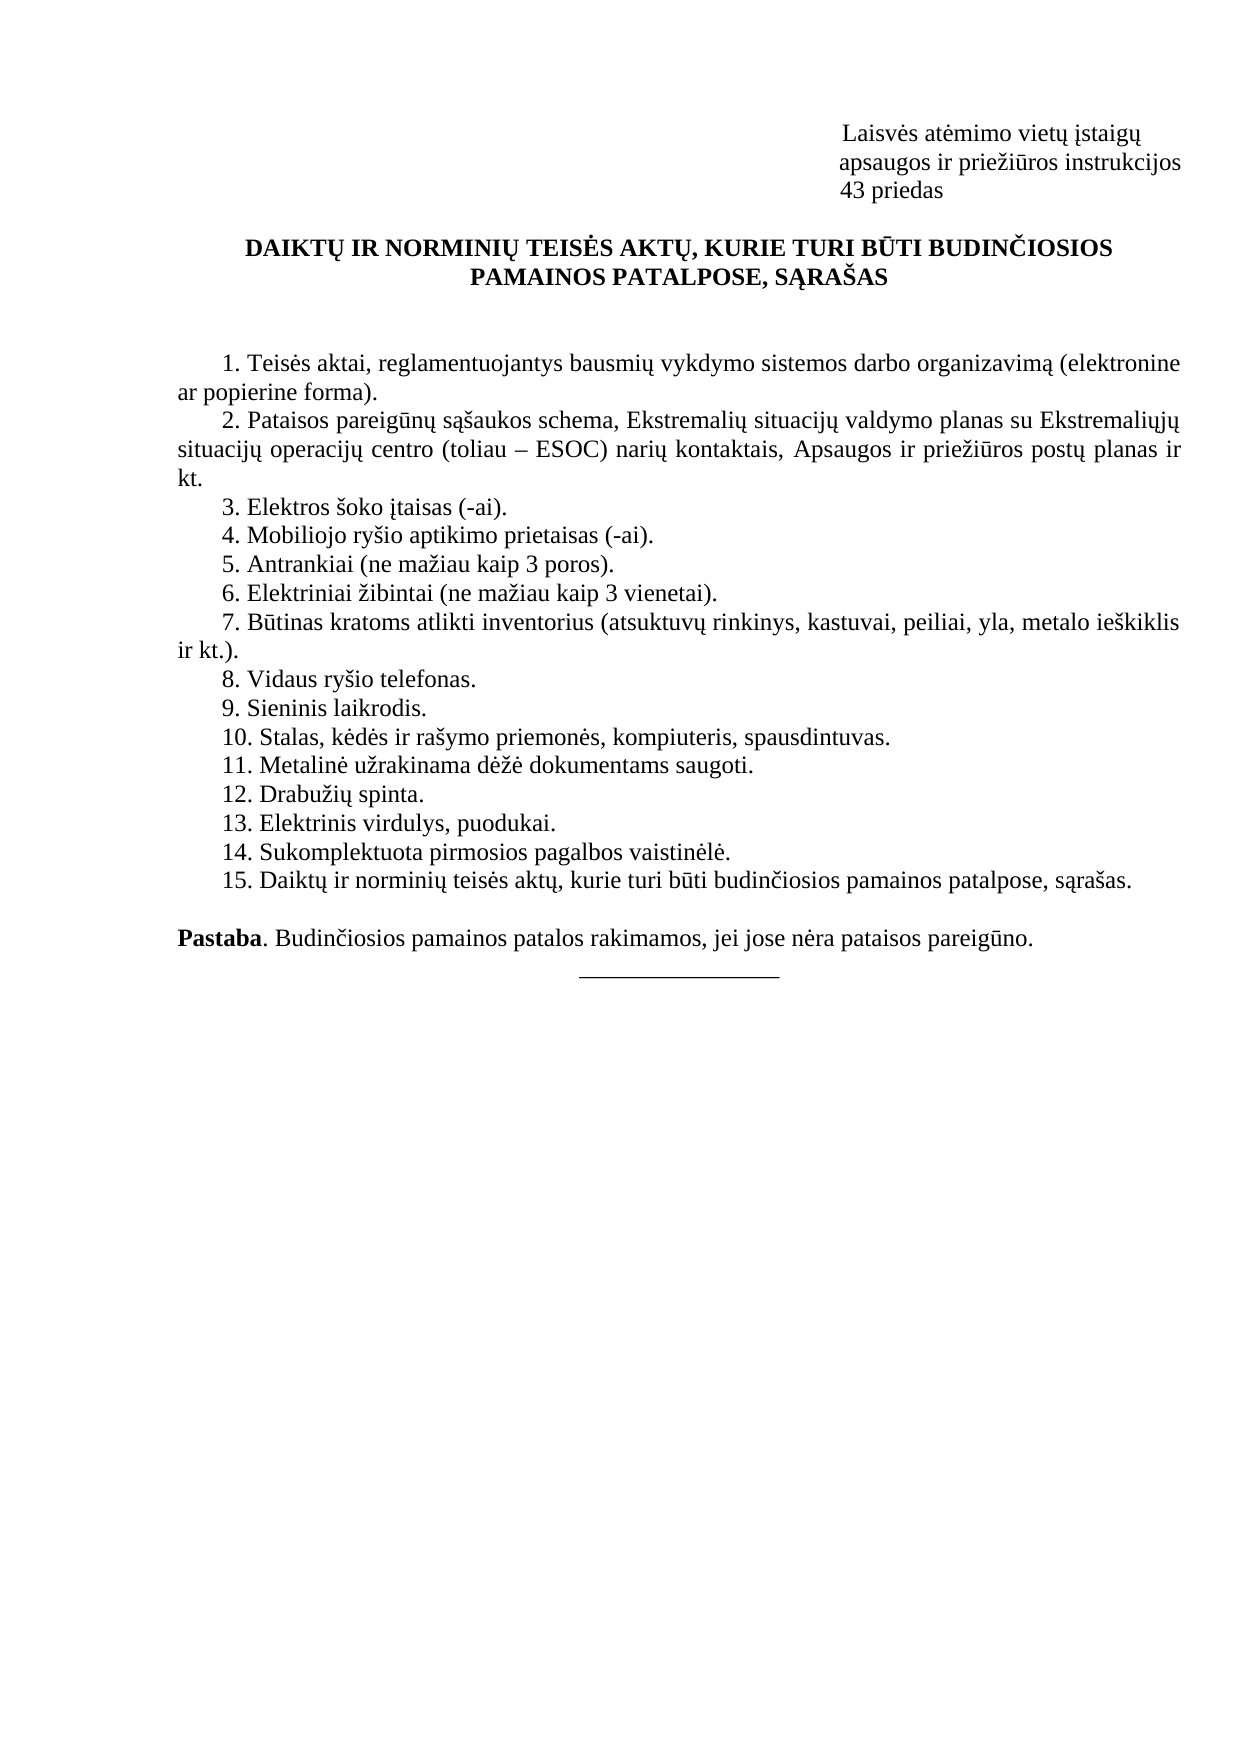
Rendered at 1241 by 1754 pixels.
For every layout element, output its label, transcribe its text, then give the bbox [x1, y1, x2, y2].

text 15. Daiktų ir norminių teisės aktų, kurie turi būti budinčiosios pamainos patalpose, sąrašas. [177, 866, 1181, 894]
text DAIKTŲ IR NORMINIŲ TEISĖS AKTŲ, KURIE TURI BŪTI BUDINČIOSIOS PAMAINOS PATALPOSE, SĄRAŠAS [177, 233, 1181, 291]
text 4. Mobiliojo ryšio aptikimo prietaisas (-ai). [177, 521, 1181, 549]
text 1. Teisės aktai, reglamentuojantys bausmių vykdymo sistemos darbo organizavimą (elektronine ar popierine forma). [177, 348, 1181, 406]
text 12. Drabužių spinta. [177, 779, 1181, 808]
text 3. Elektros šoko įtaisas (-ai). [177, 492, 1181, 521]
text 9. Sieninis laikrodis. [177, 693, 1181, 722]
text Laisvės atėmimo vietų įstaigų [582, 118, 1181, 147]
text ________________ [177, 952, 1181, 981]
text 10. Stalas, kėdės ir rašymo priemonės, kompiuteris, spausdintuvas. [177, 722, 1181, 751]
text 43 priedas [582, 176, 1181, 204]
text Pastaba. Budinčiosios pamainos patalos rakimamos, jei jose nėra pataisos pareigūno. [177, 923, 1181, 952]
text 11. Metalinė užrakinama dėžė dokumentams saugoti. [177, 751, 1181, 779]
text 14. Sukomplektuota pirmosios pagalbos vaistinėlė. [177, 837, 1181, 866]
text 2. Pataisos pareigūnų sąšaukos schema, Ekstremalių situacijų valdymo planas su Ekstremaliųjų situacijų operacijų centro (toliau – ESOC) narių kontaktais, Apsaugos ir priežiūros postų planas ir kt. [177, 406, 1181, 492]
text 5. Antrankiai (ne mažiau kaip 3 poros). [177, 549, 1181, 578]
text 13. Elektrinis virdulys, puodukai. [177, 808, 1181, 837]
text 7. Būtinas kratoms atlikti inventorius (atsuktuvų rinkinys, kastuvai, peiliai, yla, metalo ieškiklis ir kt.). [177, 607, 1181, 664]
text apsaugos ir priežiūros instrukcijos [177, 147, 1181, 176]
text 8. Vidaus ryšio telefonas. [177, 664, 1181, 693]
text 6. Elektriniai žibintai (ne mažiau kaip 3 vienetai). [177, 578, 1181, 607]
